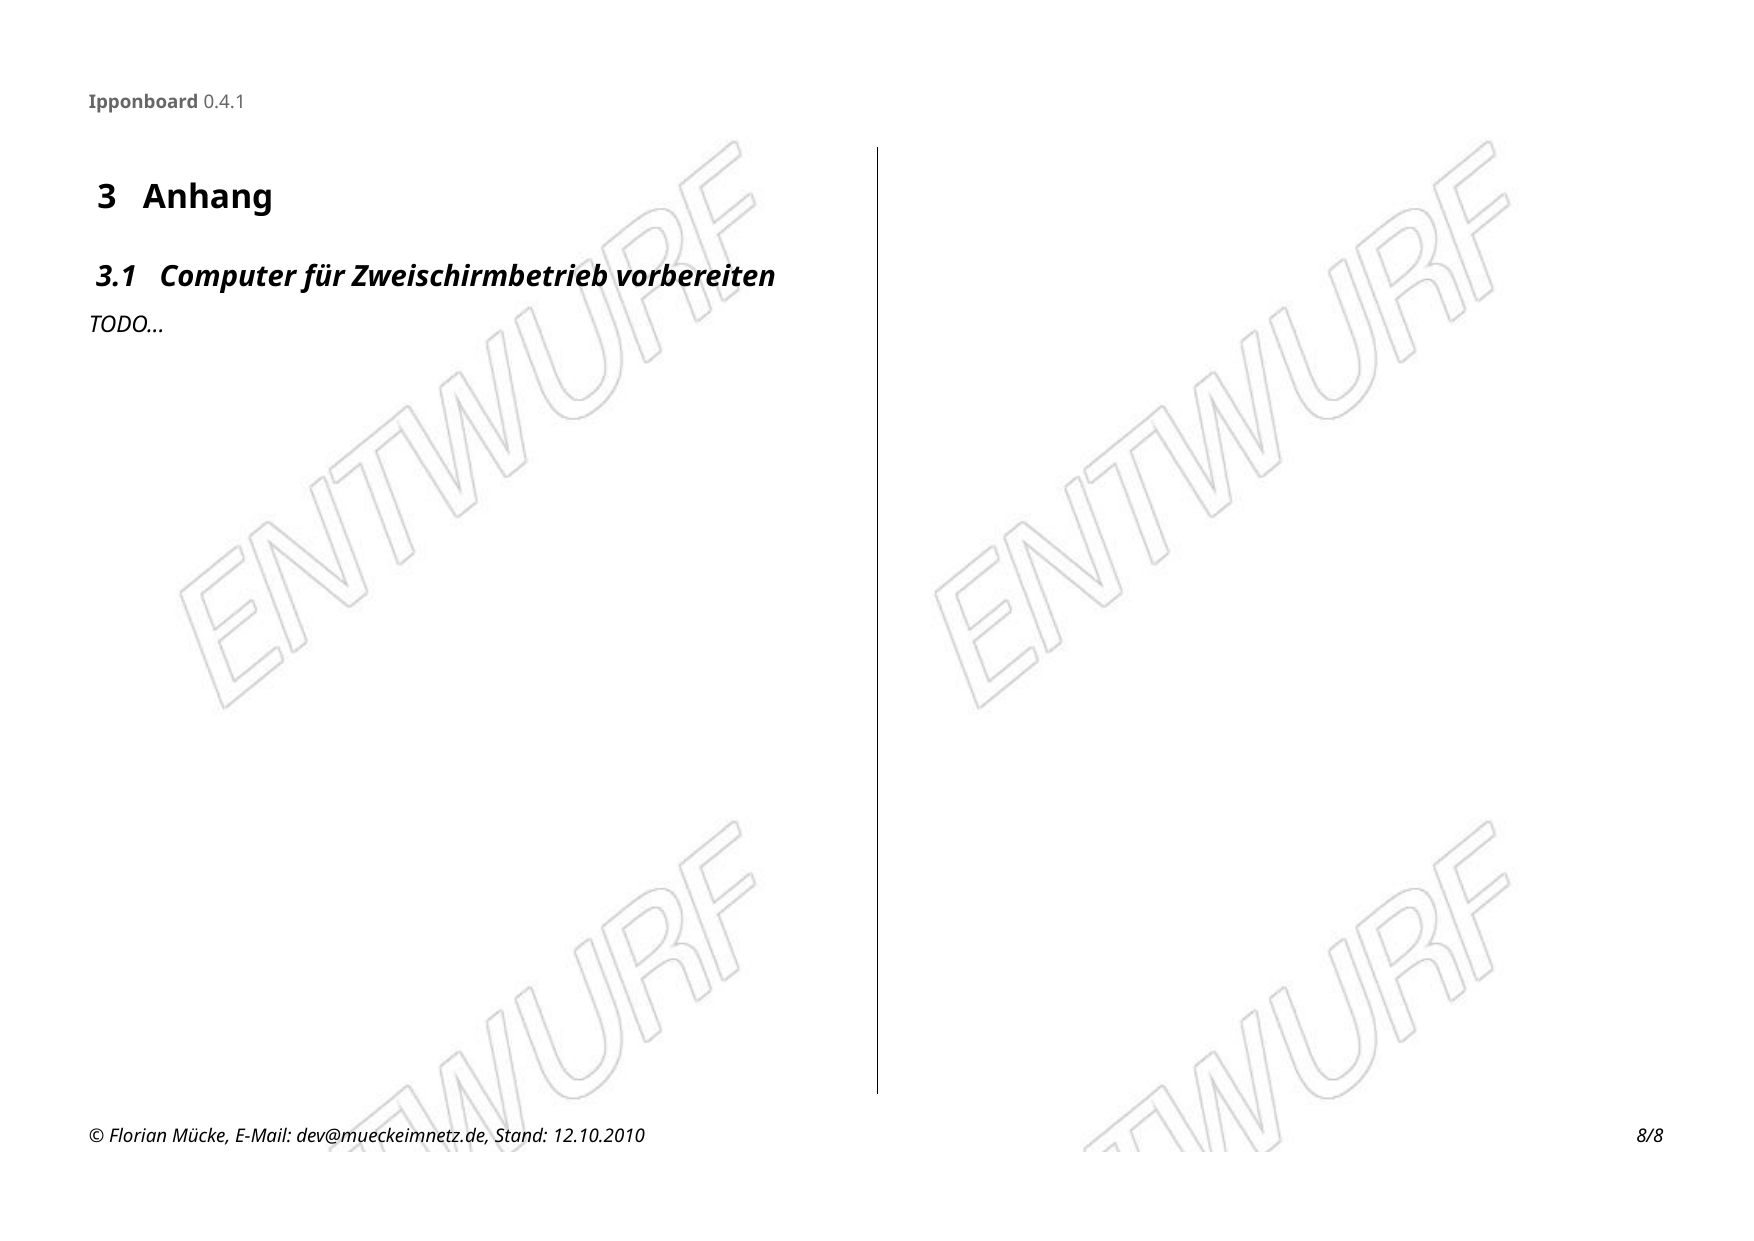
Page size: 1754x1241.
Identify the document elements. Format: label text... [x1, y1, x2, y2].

picture [88, 88, 1666, 1152]
text TODO... [88, 308, 847, 339]
subtitle Computer für Zweischirmbetrieb vorbereiten [88, 256, 847, 295]
subtitle Anhang [88, 172, 847, 218]
